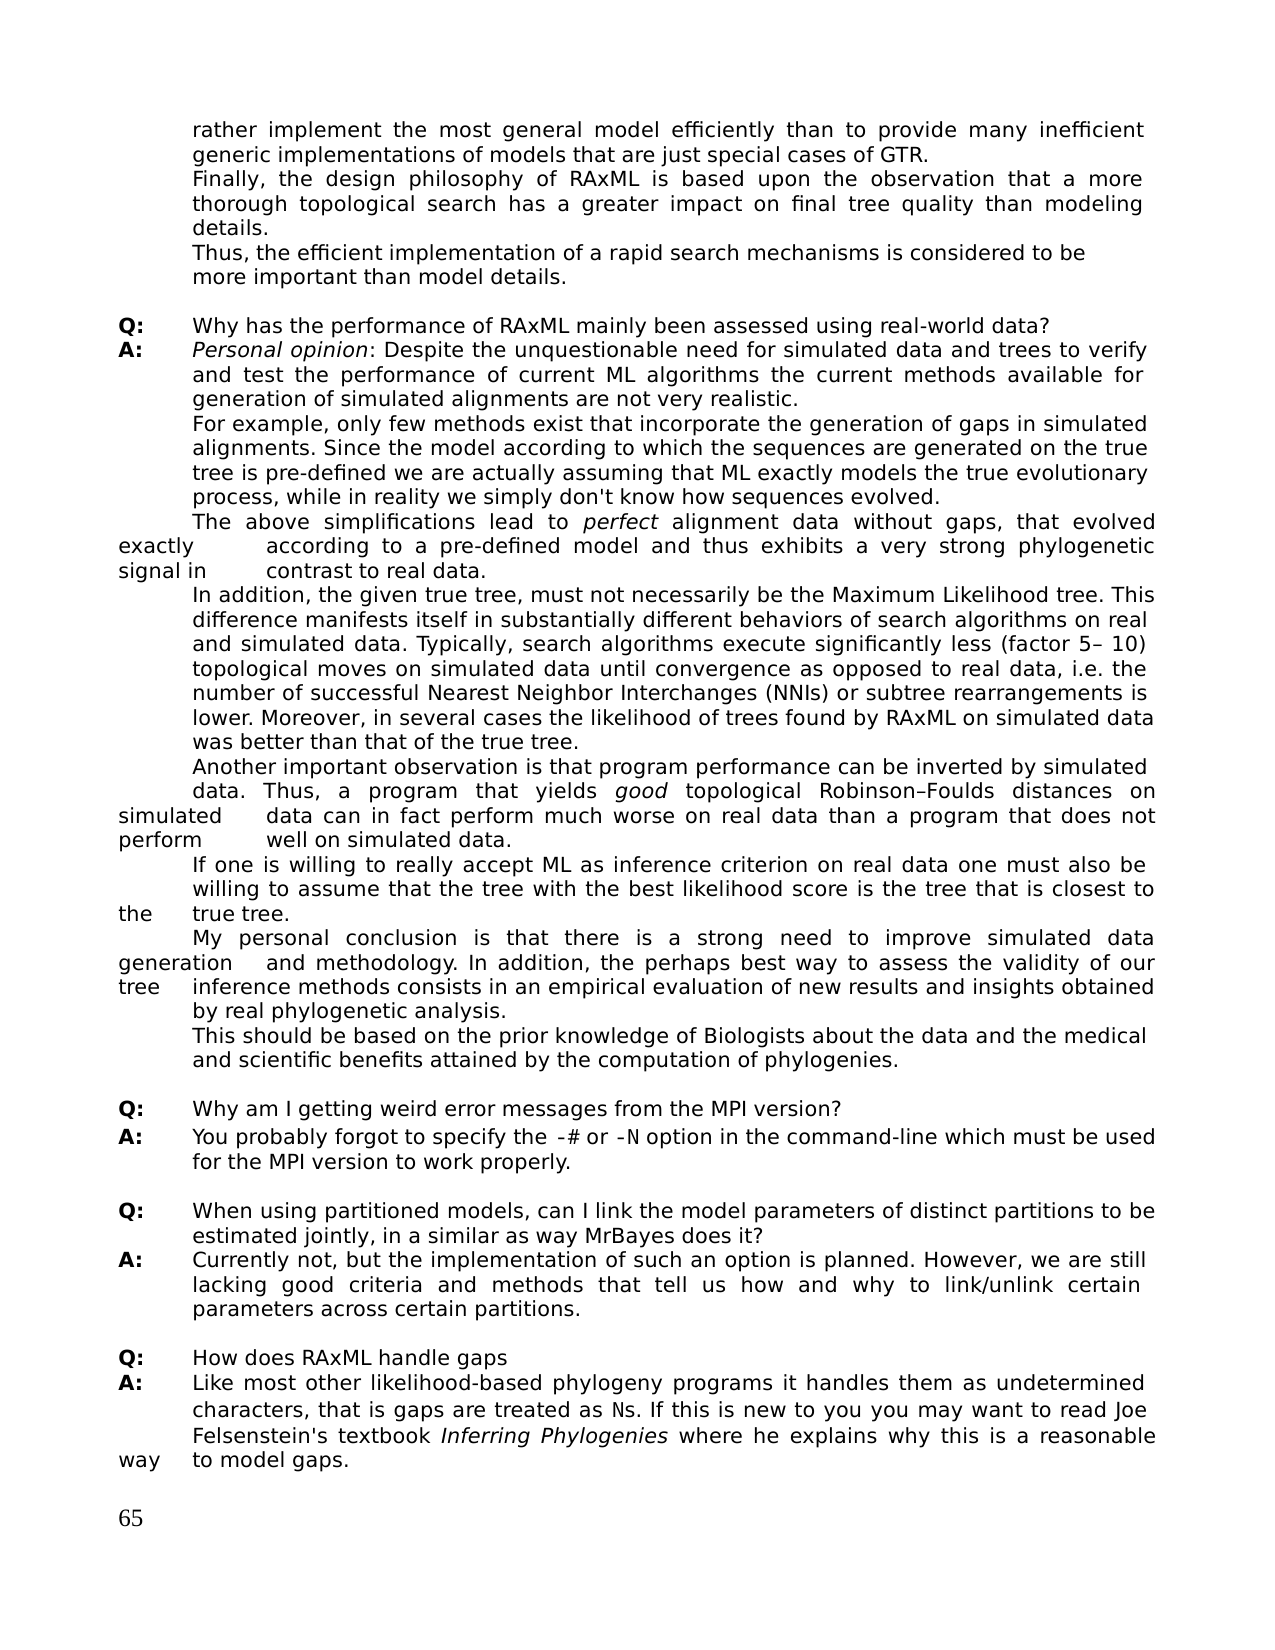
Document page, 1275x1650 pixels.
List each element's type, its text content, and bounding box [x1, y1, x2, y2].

text Thus, the efficient implementation of a rapid search mechanisms is considered to be [118, 241, 1157, 265]
text Finally, the design philosophy of RAxML is based upon the observation that a more thorough topological search has a greater impact on final tree quality than modeling details. [118, 167, 1157, 241]
text Q: Why am I getting weird error messages from the MPI version? [118, 1097, 1157, 1122]
text If one is willing to really accept ML as inference criterion on real data one must also be willing to assume that the tree with the best likelihood score is the tree that is closest to the true tree. [118, 852, 1157, 926]
text A: Currently not, but the implementation of such an option is planned. However, we are still lacking good criteria and methods that tell us how and why to link/unlink certain parameters across certain partitions. [118, 1248, 1157, 1322]
text Q: How does RAxML handle gaps [118, 1346, 1157, 1371]
text A: You probably forgot to specify the -# or -N option in the command-line which must be used for the MPI version to work properly. [118, 1122, 1157, 1175]
text more important than model details. [118, 265, 1157, 289]
text The above simplifications lead to perfect alignment data without gaps, that evolved exactly according to a pre-defined model and thus exhibits a very strong phylogenetic signal in contrast to real data. [118, 510, 1157, 583]
text This should be based on the prior knowledge of Biologists about the data and the medical and scientific benefits attained by the computation of phylogenies. [118, 1024, 1157, 1073]
text Another important observation is that program performance can be inverted by simulated data. Thus, a program that yields good topological Robinson–Foulds distances on simulated data can in fact perform much worse on real data than a program that does not perform well on simulated data. [118, 754, 1157, 852]
text My personal conclusion is that there is a strong need to improve simulated data generation and methodology. In addition, the perhaps best way to assess the validity of our tree inference methods consists in an empirical evaluation of new results and insights obtained by real phylogenetic analysis. [118, 926, 1157, 1024]
text A: Like most other likelihood-based phylogeny programs it handles them as undetermined characters, that is gaps are treated as Ns. If this is new to you you may want to read Joe Felsenstein's textbook Inferring Phylogenies where he explains why this is a reasonable way to model gaps. [118, 1371, 1157, 1473]
text In addition, the given true tree, must not necessarily be the Maximum Likelihood tree. This difference manifests itself in substantially different behaviors of search algorithms on real and simulated data. Typically, search algorithms execute significantly less (factor 5– 10) topological moves on simulated data until convergence as opposed to real data, i.e. the number of successful Nearest Neighbor Interchanges (NNIs) or subtree rearrangements is lower. Moreover, in several cases the likelihood of trees found by RAxML on simulated data was better than that of the true tree. [118, 583, 1157, 754]
text For example, only few methods exist that incorporate the generation of gaps in simulated alignments. Since the model according to which the sequences are generated on the true tree is pre-defined we are actually assuming that ML exactly models the true evolutionary process, while in reality we simply don't know how sequences evolved. [118, 412, 1157, 510]
text A: Personal opinion: Despite the unquestionable need for simulated data and trees to verify and test the performance of current ML algorithms the current methods available for generation of simulated alignments are not very realistic. [118, 338, 1157, 412]
text Q: Why has the performance of RAxML mainly been assessed using real-world data? [118, 314, 1157, 338]
text Q: When using partitioned models, can I link the model parameters of distinct partitions to be estimated jointly, in a similar as way MrBayes does it? [118, 1199, 1157, 1248]
text rather implement the most general model efficiently than to provide many inefficient generic implementations of models that are just special cases of GTR. [118, 118, 1157, 167]
